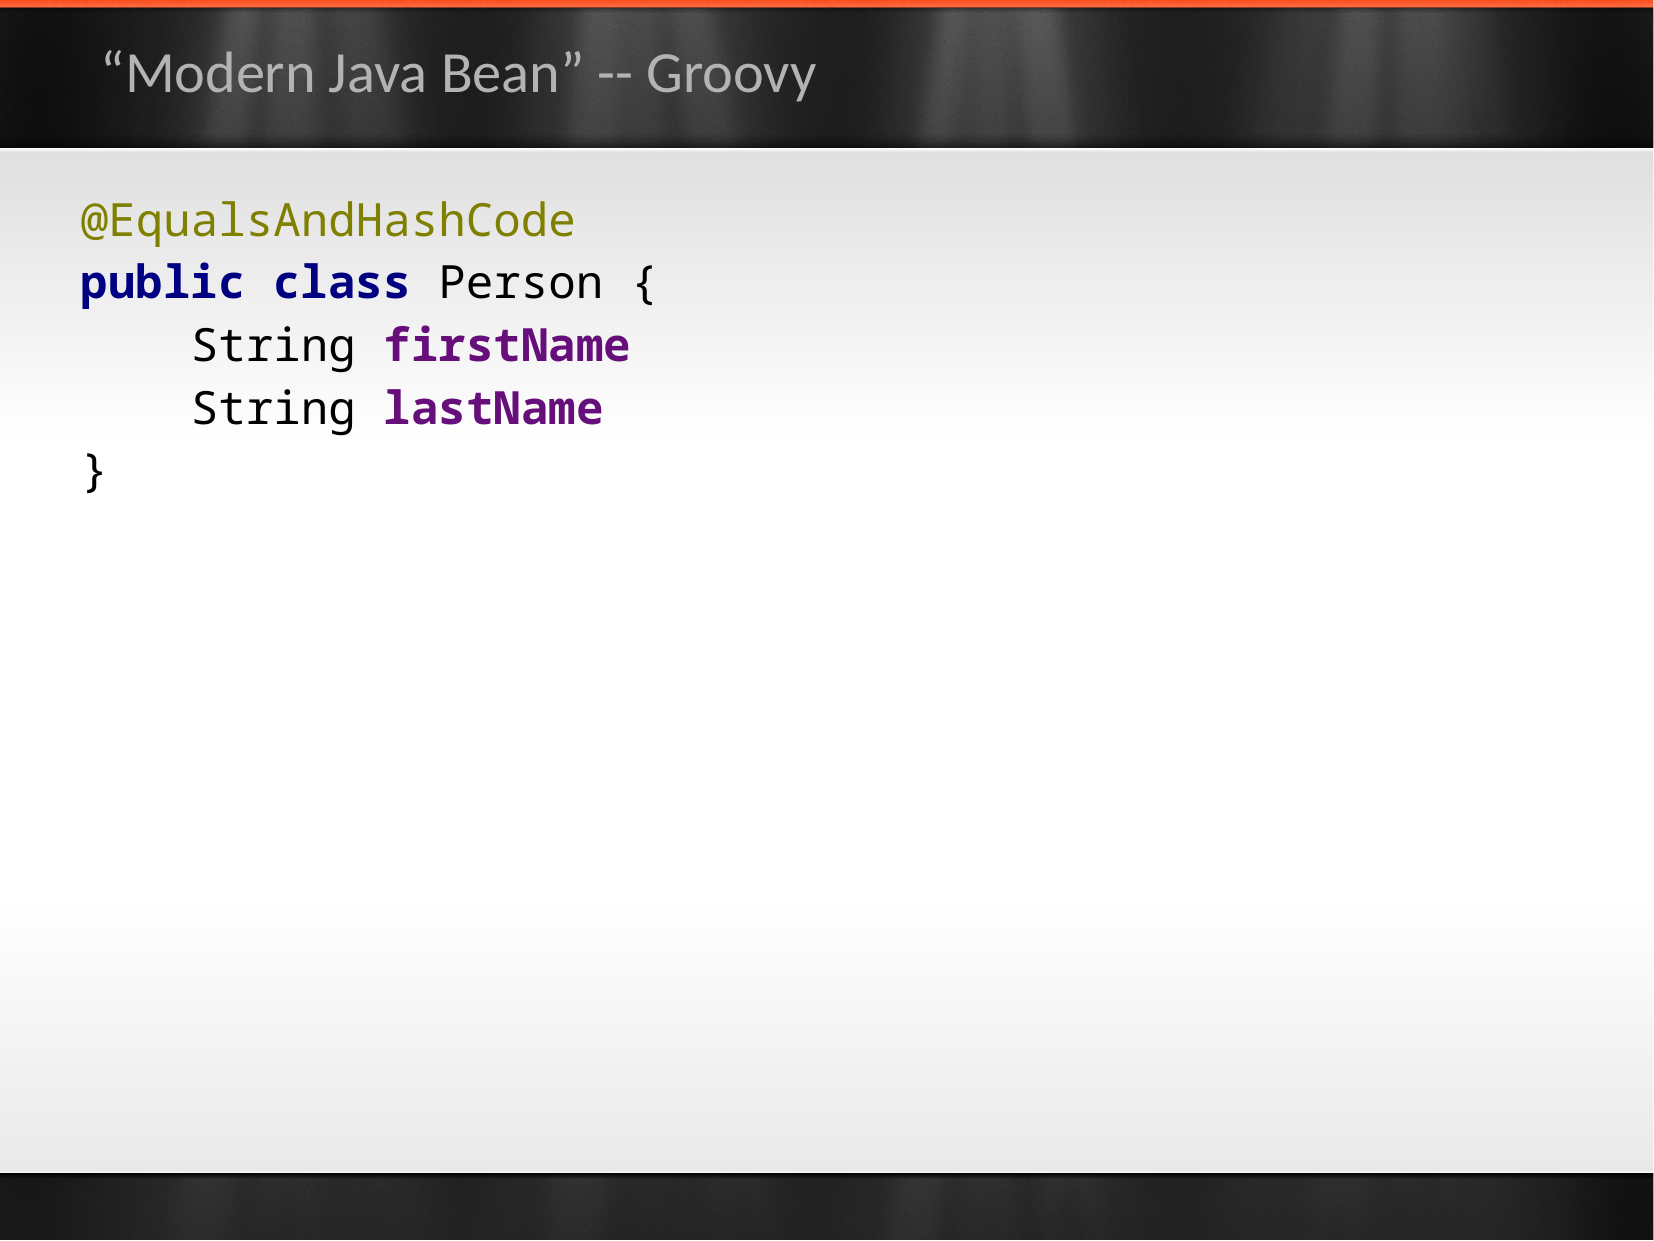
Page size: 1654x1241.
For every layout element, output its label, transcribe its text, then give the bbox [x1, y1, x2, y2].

subtitle @EqualsAndHashCode public class Person { String firstName String lastName } [80, 187, 1570, 1125]
picture [0, 0, 1654, 1240]
title “Modern Java Bean” -- Groovy [100, 6, 1589, 151]
